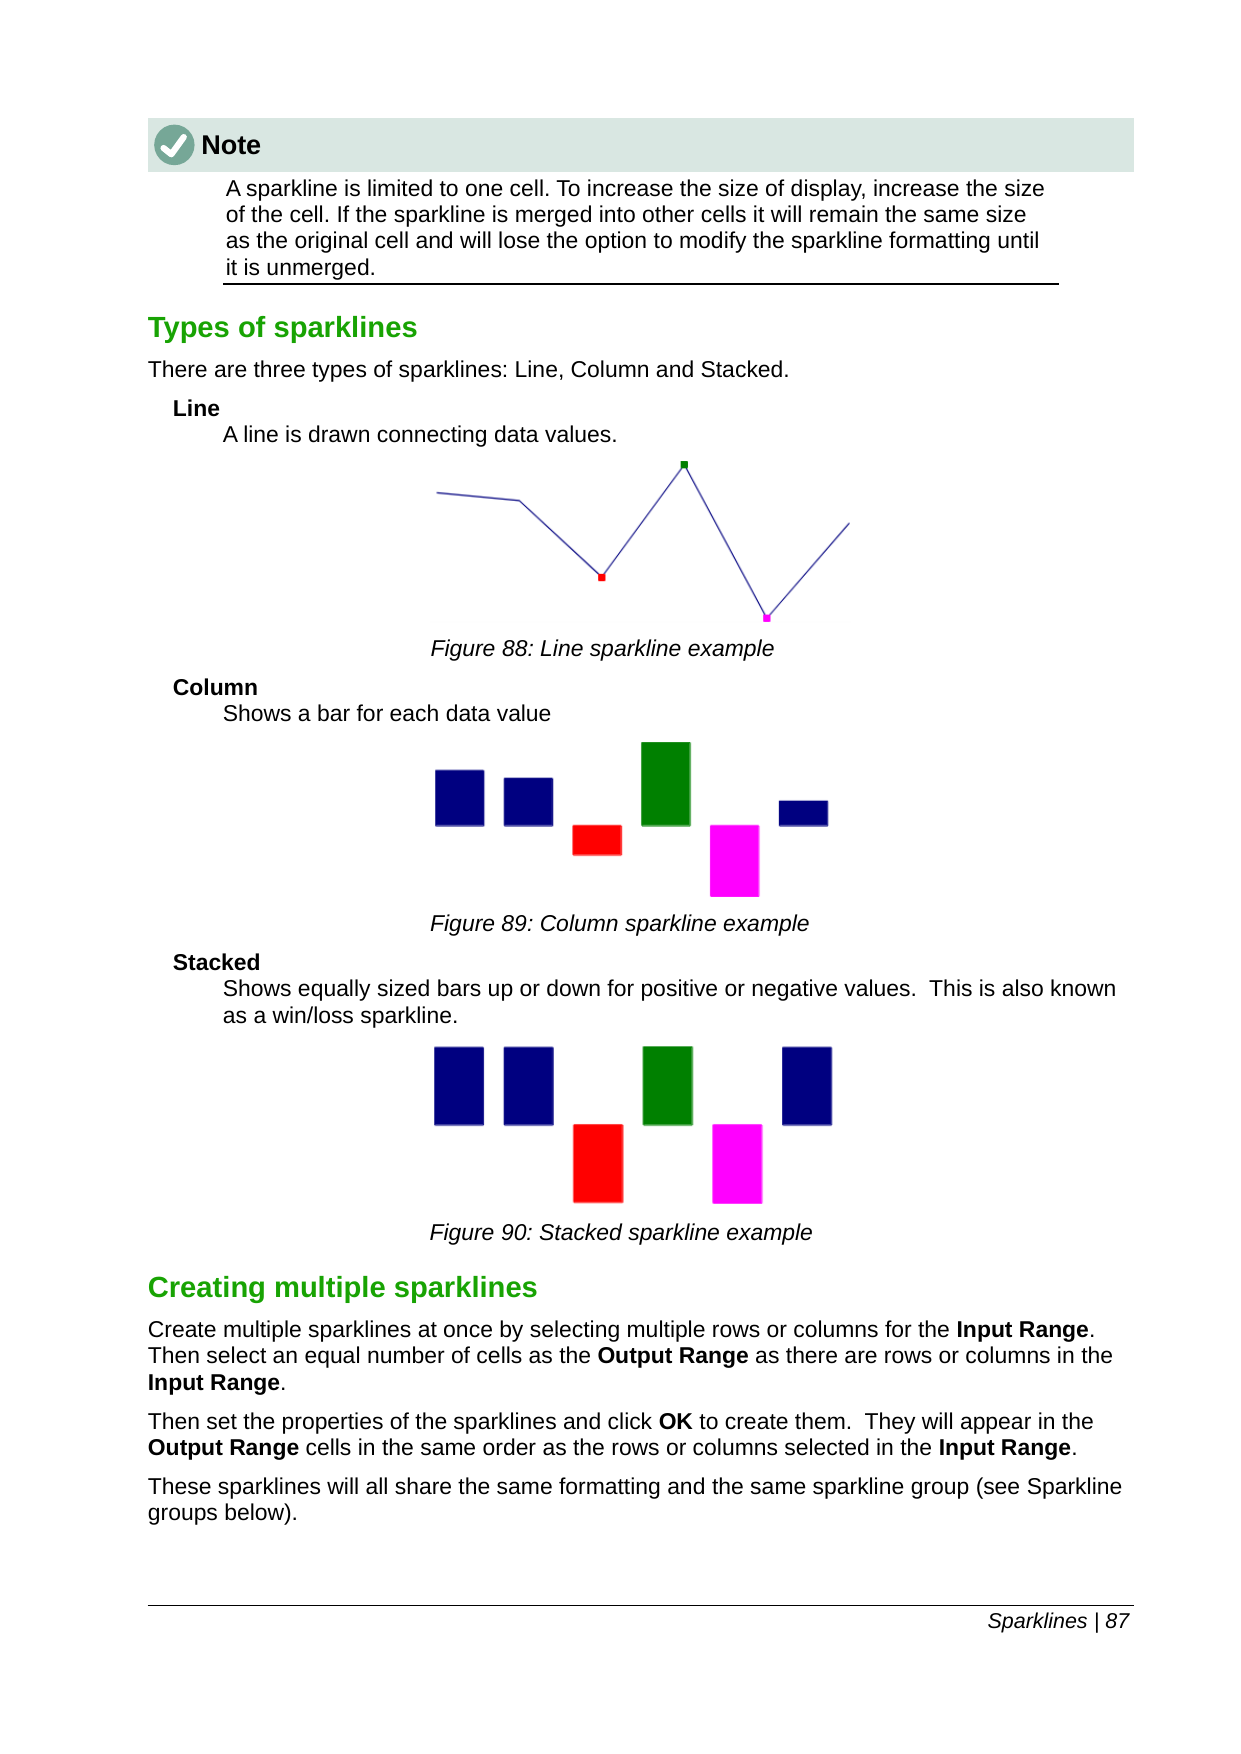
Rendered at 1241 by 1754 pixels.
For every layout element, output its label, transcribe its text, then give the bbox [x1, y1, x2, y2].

text Figure 89: Column sparkline example [430, 910, 852, 936]
text Shows equally sized bars up or down for positive or negative values. This is also known as a win/loss sparkline. [223, 975, 1134, 1028]
text There are three types of sparklines: Line, Column and Stacked. [148, 356, 1134, 382]
text These sparklines will all share the same formatting and the same sparkline group (see Sparkline groups below). [148, 1473, 1134, 1526]
text Create multiple sparklines at once by selecting multiple rows or columns for the Input Range. Then select an equal number of cells as the Output Range as there are rows or columns in the Input Range. [148, 1316, 1134, 1395]
picture [430, 739, 852, 898]
subtitle Types of sparklines [148, 310, 1134, 344]
text Line [173, 395, 1134, 421]
text Figure 90: Stacked sparkline example [429, 1219, 852, 1245]
subtitle Creating multiple sparklines [148, 1270, 1134, 1303]
subtitle Note [148, 118, 1134, 172]
text Then set the properties of the sparklines and click OK to create them. They will appear in the Output Range cells in the same order as the rows or columns selected in the Input Range. [148, 1408, 1134, 1460]
text A line is drawn connecting data values. [223, 421, 1134, 448]
picture [429, 1040, 853, 1207]
text Stacked [173, 949, 1134, 975]
picture [430, 460, 852, 623]
text Column [173, 674, 1134, 700]
text A sparkline is limited to one cell. To increase the size of display, increase the size of the cell. If the sparkline is merged into other cells it will remain the same size as the original cell and will lose the option to modify the sparkline formatting until it is unmerged. [223, 172, 1059, 283]
text Shows a bar for each data value [223, 700, 1134, 727]
text Figure 88: Line sparkline example [430, 635, 851, 662]
